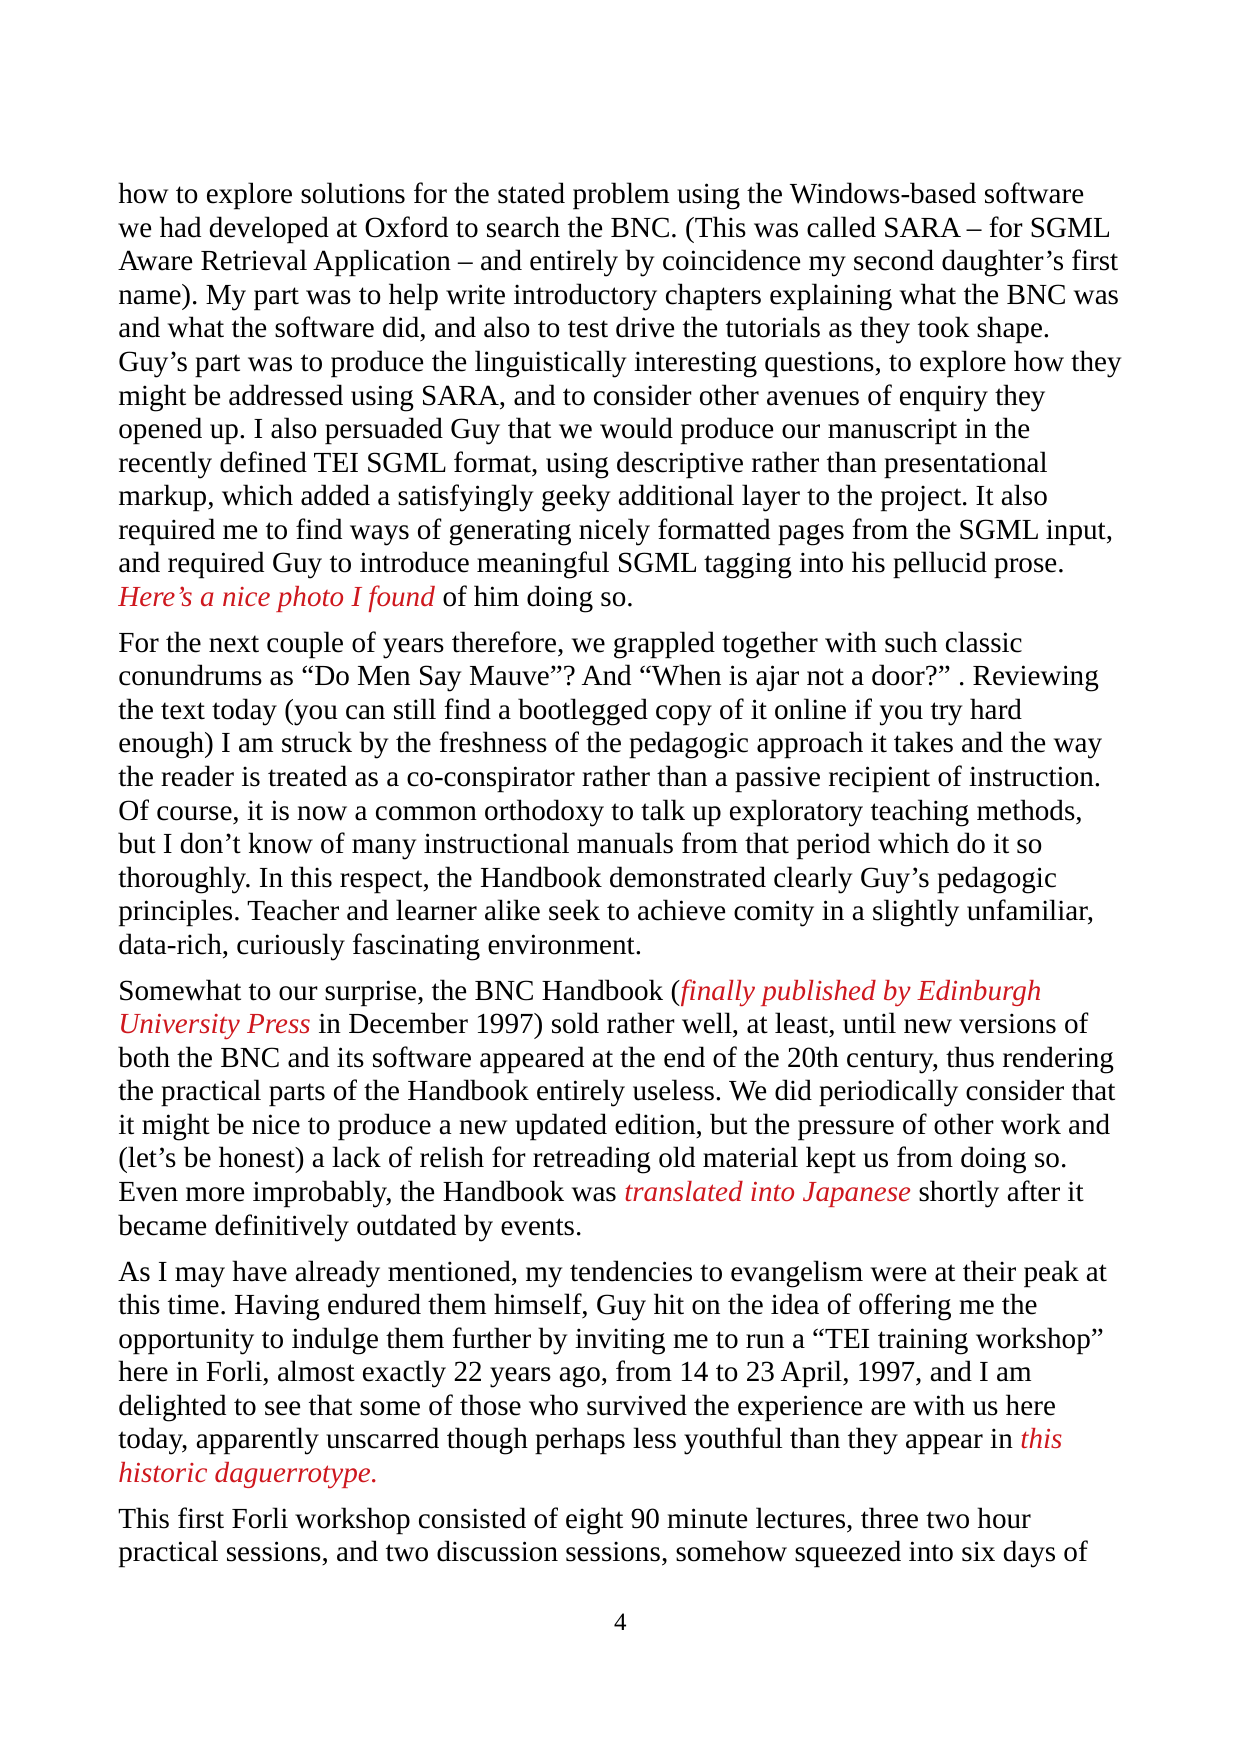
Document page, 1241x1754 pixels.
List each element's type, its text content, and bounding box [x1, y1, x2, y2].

text how to explore solutions for the stated problem using the Windows-based software we had developed at Oxford to search the BNC. (This was called SARA – for SGML Aware Retrieval Application – and entirely by coincidence my second daughter’s first name). My part was to help write introductory chapters explaining what the BNC was and what the software did, and also to test drive the tutorials as they took shape. Guy’s part was to produce the linguistically interesting questions, to explore how they might be addressed using SARA, and to consider other avenues of enquiry they opened up. I also persuaded Guy that we would produce our manuscript in the recently defined TEI SGML format, using descriptive rather than presentational markup, which added a satisfyingly geeky additional layer to the project. It also required me to find ways of generating nicely formatted pages from the SGML input, and required Guy to introduce meaningful SGML tagging into his pellucid prose. Here’s a nice photo I found of him doing so. [118, 176, 1122, 612]
text For the next couple of years therefore, we grappled together with such classic conundrums as “Do Men Say Mauve”? And “When is ajar not a door?” . Reviewing the text today (you can still find a bootlegged copy of it online if you try hard enough) I am struck by the freshness of the pedagogic approach it takes and the way the reader is treated as a co-conspirator rather than a passive recipient of instruction. Of course, it is now a common orthodoxy to talk up exploratory teaching methods, but I don’t know of many instructional manuals from that period which do it so thoroughly. In this respect, the Handbook demonstrated clearly Guy’s pedagogic principles. Teacher and learner alike seek to achieve comity in a slightly unfamiliar, data-rich, curiously fascinating environment. [118, 625, 1122, 960]
text As I may have already mentioned, my tendencies to evangelism were at their peak at this time. Having endured them himself, Guy hit on the idea of offering me the opportunity to indulge them further by inviting me to run a “TEI training workshop” here in Forli, almost exactly 22 years ago, from 14 to 23 April, 1997, and I am delighted to see that some of those who survived the experience are with us here today, apparently unscarred though perhaps less youthful than they appear in this historic daguerrotype. [118, 1254, 1122, 1488]
text Somewhat to our surprise, the BNC Handbook (finally published by Edinburgh University Press in December 1997) sold rather well, at least, until new versions of both the BNC and its software appeared at the end of the 20th century, thus rendering the practical parts of the Handbook entirely useless. We did periodically consider that it might be nice to produce a new updated edition, but the pressure of other work and (let’s be honest) a lack of relish for retreading old material kept us from doing so. Even more improbably, the Handbook was translated into Japanese shortly after it became definitively outdated by events. [118, 973, 1122, 1241]
text This first Forli workshop consisted of eight 90 minute lectures, three two hour practical sessions, and two discussion sessions, somehow squeezed into six days of [118, 1501, 1122, 1568]
